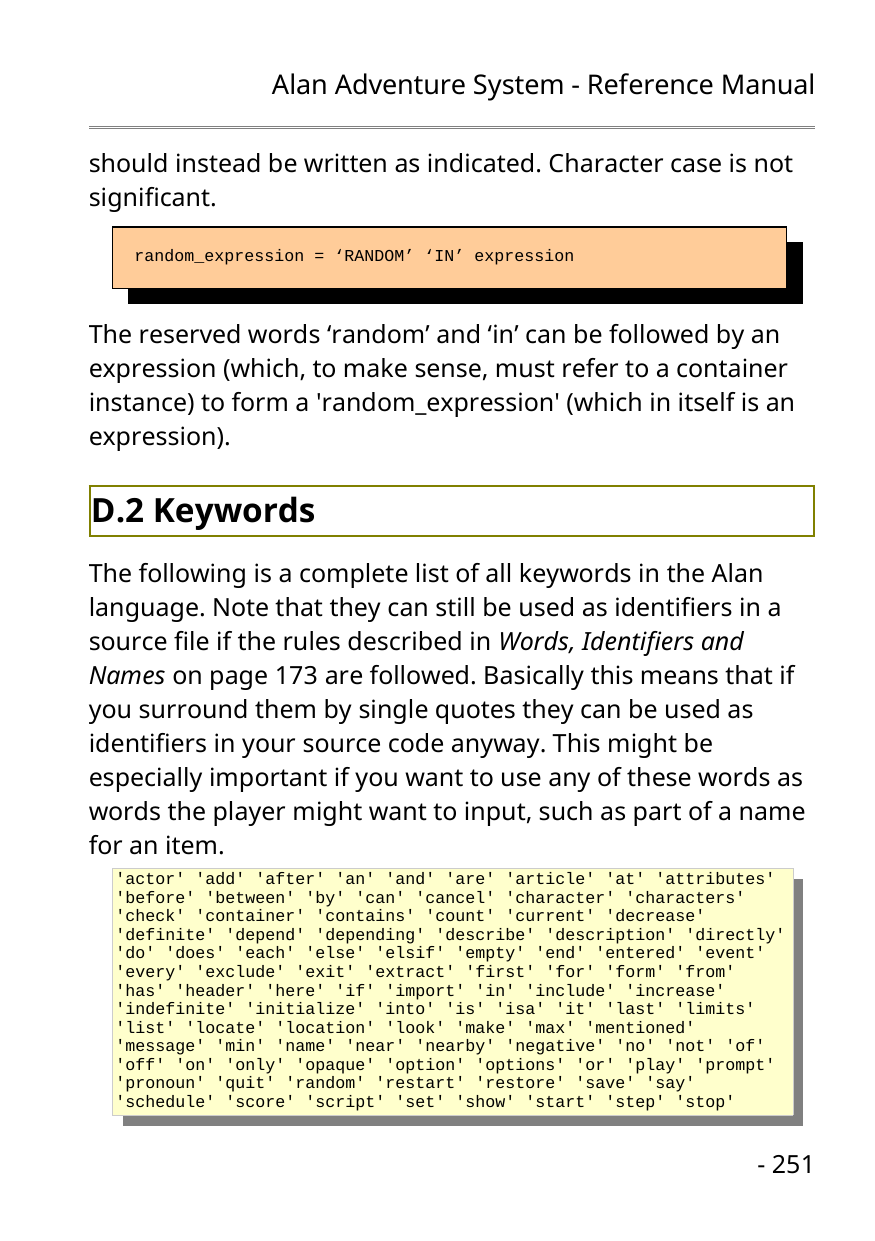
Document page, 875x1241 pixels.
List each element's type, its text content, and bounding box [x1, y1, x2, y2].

text The following is a complete list of all keywords in the Alan language. Note that they can still be used as identifiers in a source file if the rules described in Words, Identifiers and Names on page 133 are followed. Basically this means that if you surround them by single quotes they can be used as identifiers in your source code anyway. This might be especially important if you want to use any of these words as words the player might want to input, such as part of a name for an item. [88, 556, 815, 862]
text random_expression = ‘RANDOM’ ‘IN’ expression [113, 228, 786, 288]
subtitle Keywords [91, 487, 813, 535]
text The reserved words ‘random’ and ‘in’ can be followed by an expression (which, to make sense, must refer to a container instance) to form a 'random_expression' (which in itself is an expression). [88, 317, 815, 453]
text 'actor' 'add' 'after' 'an' 'and' 'are' 'article' 'at' 'attributes' 'before' 'between' 'by' 'can' 'cancel' 'character' 'characters' 'check' 'container' 'contains' 'count' 'current' 'decrease' 'definite' 'depend' 'depending' 'describe' 'description' 'directly' 'do' 'does' 'each' 'else' 'elsif' 'empty' 'end' 'entered' 'event' 'every' 'exclude' 'exit' 'extract' 'first' 'for' 'form' 'from' 'has' 'header' 'here' 'if' 'import' 'in' 'include' 'increase' 'indefinite' 'initialize' 'into' 'is' 'isa' 'it' 'last' 'limits' 'list' 'locate' 'location' 'look' 'make' 'max' 'mentioned' 'message' 'min' 'name' 'near' 'nearby' 'negative' 'no' 'not' 'of' 'off' 'on' 'only' 'opaque' 'option' 'options' 'or' 'play' 'prompt' 'pronoun' 'quit' 'random' 'restart' 'restore' 'save' 'say' 'schedule' 'score' 'script' 'set' 'show' 'start' 'step' 'stop' [113, 869, 793, 1115]
text should instead be written as indicated. Character case is not significant. [88, 146, 815, 213]
